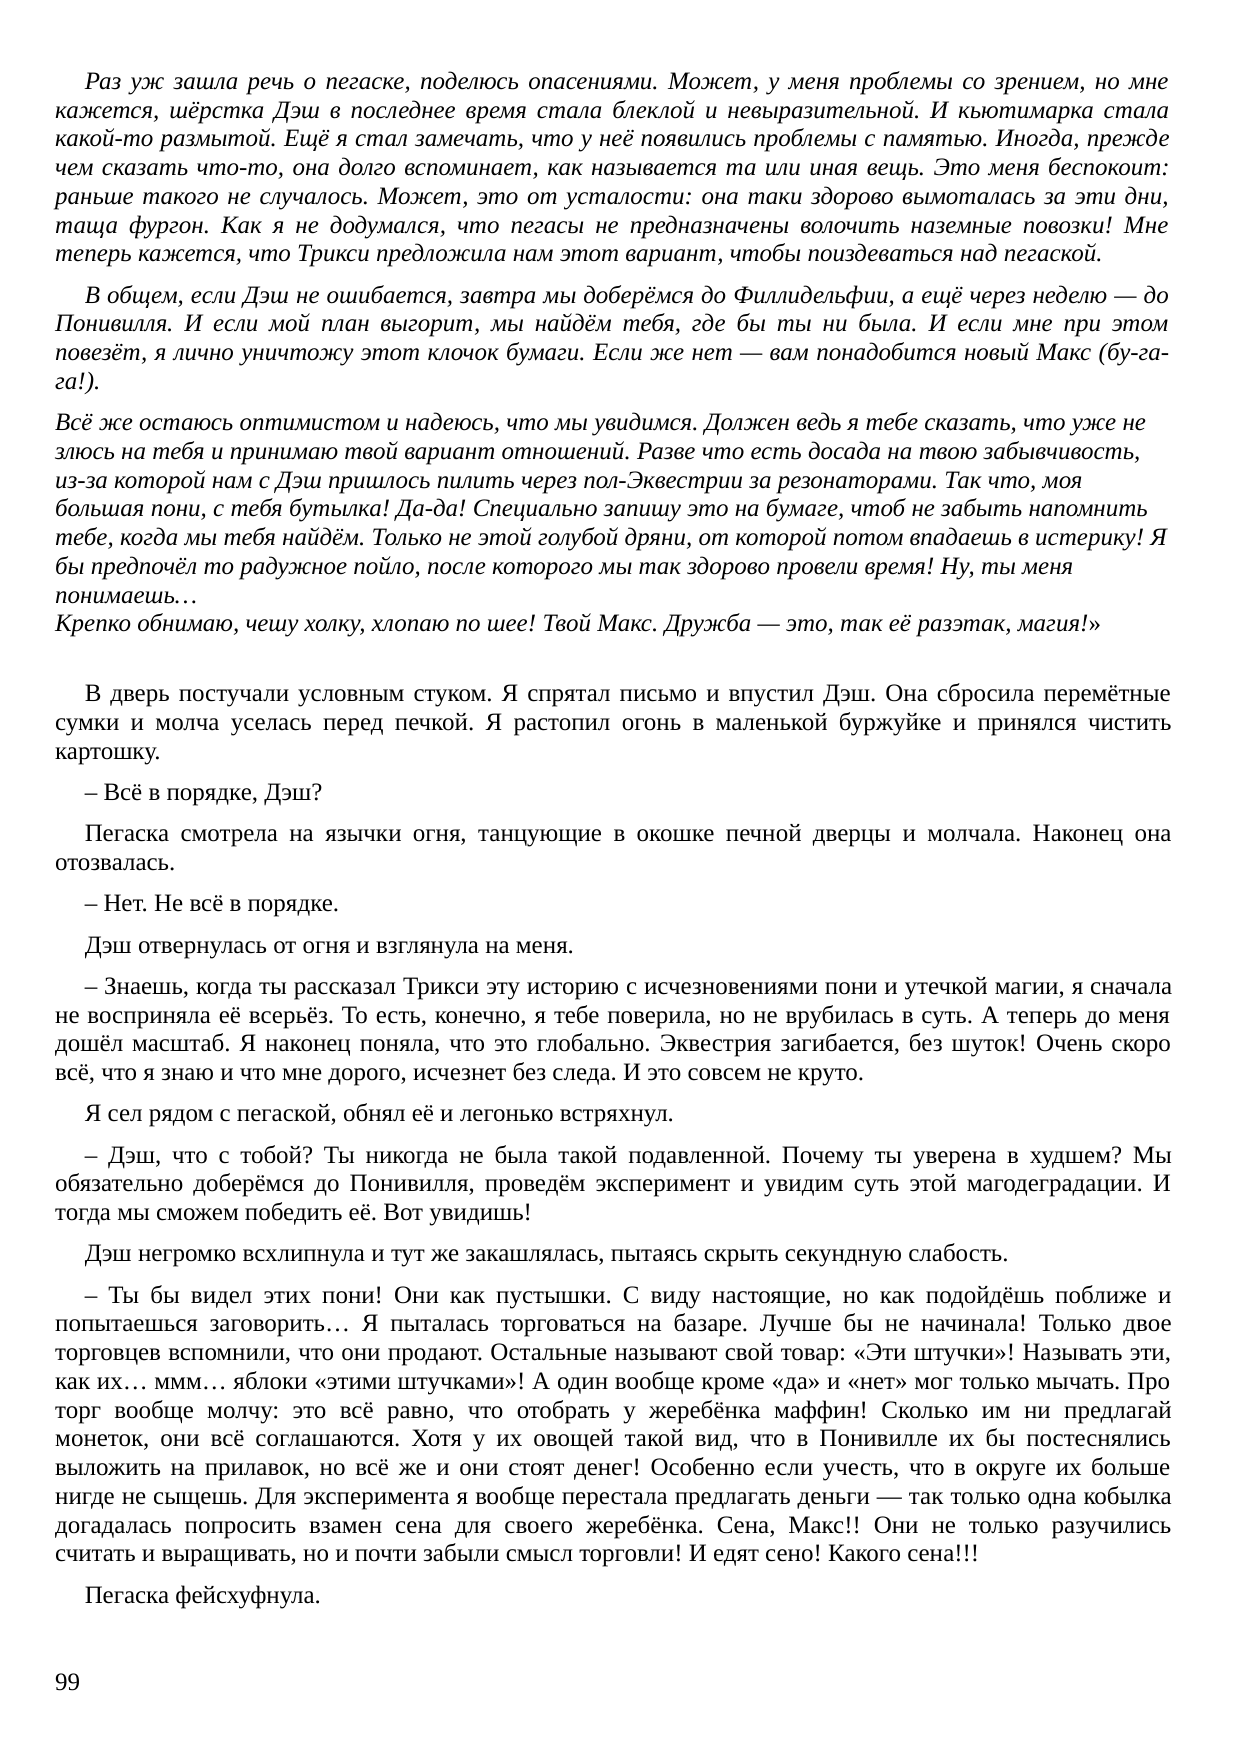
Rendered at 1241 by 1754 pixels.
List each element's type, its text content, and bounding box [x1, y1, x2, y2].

text Раз уж зашла речь о пегаске, поделюсь опасениями. Может, у меня проблемы со зрением, но мне кажется, шёрстка Дэш в последнее время стала блеклой и невыразительной. И кьютимарка стала какой-то размытой. Ещё я стал замечать, что у неё появились проблемы с памятью. Иногда, прежде чем сказать что-то, она долго вспоминает, как называется та или иная вещь. Это меня беспокоит: раньше такого не случалось. Может, это от усталости: она таки здорово вымоталась за эти дни, таща фургон. Как я не додумался, что пегасы не предназначены волочить наземные повозки! Мне теперь кажется, что Трикси предложила нам этот вариант, чтобы поиздеваться над пегаской. [55, 66, 1173, 267]
text – Дэш, что с тобой? Ты никогда не была такой подавленной. Почему ты уверена в худшем? Мы обязательно доберёмся до Понивилля, проведём эксперимент и увидим суть этой магодеградации. И тогда мы сможем победить её. Вот увидишь! [55, 1140, 1173, 1226]
text В общем, если Дэш не ошибается, завтра мы доберёмся до Филлидельфии, а ещё через неделю — до Понивилля. И если мой план выгорит, мы найдём тебя, где бы ты ни была. И если мне при этом повезёт, я лично уничтожу этот клочок бумаги. Если же нет — вам понадобится новый Макс (бу-га-га!). [55, 280, 1173, 395]
text Крепко обнимаю, чешу холку, хлопаю по шее! Твой Макс. Дружба — это, так её разэтак, магия!» [55, 608, 1173, 637]
text Дэш отвернулась от огня и взглянула на меня. [55, 930, 1173, 958]
text – Всё в порядке, Дэш? [55, 777, 1173, 806]
text Дэш негромко всхлипнула и тут же закашлялась, пытаясь скрыть секундную слабость. [55, 1238, 1173, 1267]
text В дверь постучали условным стуком. Я спрятал письмо и впустил Дэш. Она сбросила перемётные сумки и молча уселась перед печкой. Я растопил огонь в маленькой буржуйке и принялся чистить картошку. [55, 678, 1173, 765]
text Я сел рядом с пегаской, обнял её и легонько встряхнул. [55, 1098, 1173, 1127]
text – Ты бы видел этих пони! Они как пустышки. С виду настоящие, но как подойдёшь поближе и попытаешься заговорить… Я пыталась торговаться на базаре. Лучше бы не начинала! Только двое торговцев вспомнили, что они продают. Остальные называют свой товар: «Эти штучки»! Называть эти, как их… ммм… яблоки «этими штучками»! А один вообще кроме «да» и «нет» мог только мычать. Про торг вообще молчу: это всё равно, что отобрать у жеребёнка маффин! Сколько им ни предлагай монеток, они всё соглашаются. Хотя у их овощей такой вид, что в Понивилле их бы постеснялись выложить на прилавок, но всё же и они стоят денег! Особенно если учесть, что в округе их больше нигде не сыщешь. Для эксперимента я вообще перестала предлагать деньги — так только одна кобылка догадалась попросить взамен сена для своего жеребёнка. Сена, Макс!! Они не только разучились считать и выращивать, но и почти забыли смысл торговли! И едят сено! Какого сена!!! [55, 1280, 1173, 1567]
text – Знаешь, когда ты рассказал Трикси эту историю с исчезновениями пони и утечкой магии, я сначала не восприняла её всерьёз. То есть, конечно, я тебе поверила, но не врубилась в суть. А теперь до меня дошёл масштаб. Я наконец поняла, что это глобально. Эквестрия загибается, без шуток! Очень скоро всё, что я знаю и что мне дорого, исчезнет без следа. И это совсем не круто. [55, 971, 1173, 1086]
text – Нет. Не всё в порядке. [55, 888, 1173, 917]
text Всё же остаюсь оптимистом и надеюсь, что мы увидимся. Должен ведь я тебе сказать, что уже не злюсь на тебя и принимаю твой вариант отношений. Разве что есть досада на твою забывчивость, из-за которой нам с Дэш пришлось пилить через пол-Эквестрии за резонаторами. Так что, моя большая пони, с тебя бутылка! Да-да! Специально запишу это на бумаге, чтоб не забыть напомнить тебе, когда мы тебя найдём. Только не этой голубой дряни, от которой потом впадаешь в истерику! Я бы предпочёл то радужное пойло, после которого мы так здорово провели время! Ну, ты меня понимаешь… [55, 407, 1173, 608]
text Пегаска смотрела на язычки огня, танцующие в окошке печной дверцы и молчала. Наконец она отозвалась. [55, 818, 1173, 876]
text Пегаска фейсхуфнула. [55, 1580, 1173, 1608]
